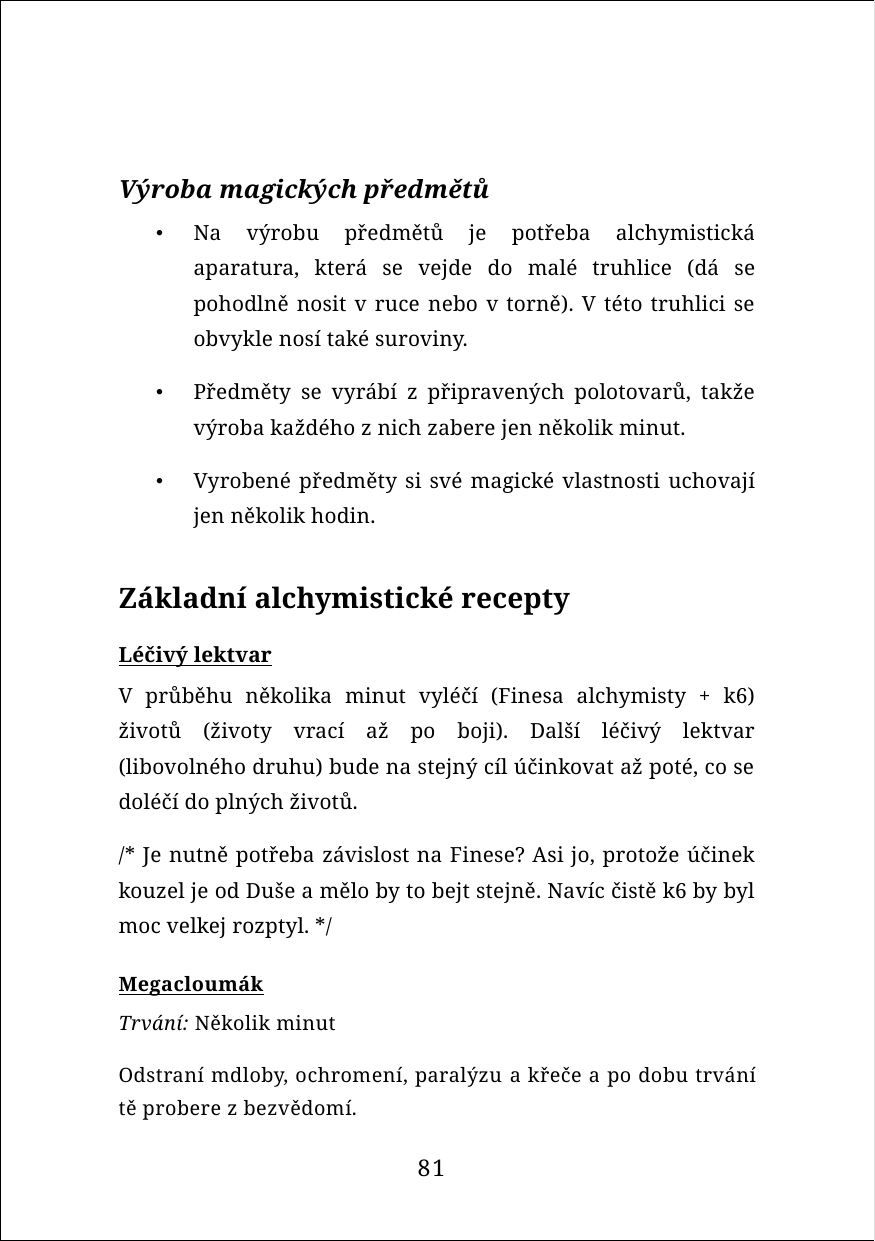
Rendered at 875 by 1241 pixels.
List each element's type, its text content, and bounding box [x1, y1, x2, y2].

subtitle Základní alchymistické recepty [118, 578, 756, 617]
text Odstraní mdloby, ochromení, paralýzu a křeče a po dobu trvání tě probere z bezvědomí. [118, 1061, 756, 1121]
list Na výrobu předmětů je potřeba alchymistická aparatura, která se vejde do malé truhlice (dá se pohodlně nosit v ruce nebo v torně). V této truhlici se obvykle nosí také suroviny. [156, 218, 756, 353]
text Trvání: Několik minut [118, 1009, 756, 1036]
subtitle Výroba magických předmětů [118, 172, 756, 206]
subtitle Megacloumák [118, 971, 756, 998]
list Předměty se vyrábí z připravených polotovarů, takže výroba každého z nich zabere jen několik minut. [156, 377, 756, 441]
text /* Je nutně potřeba závislost na Finese? Asi jo, protože účinek kouzel je od Duše a mělo by to bejt stejně. Navíc čistě k6 by byl moc velkej rozptyl. */ [118, 841, 756, 940]
list Vyrobené předměty si své magické vlastnosti uchovají jen několik hodin. [156, 466, 756, 530]
subtitle Léčivý lektvar [118, 641, 756, 669]
text V průběhu několika minut vyléčí (Finesa alchymisty + k6) životů (životy vrací až po boji). Další léčivý lektvar (libovolného druhu) bude na stejný cíl účinkovat až poté, co se doléčí do plných životů. [118, 681, 756, 816]
